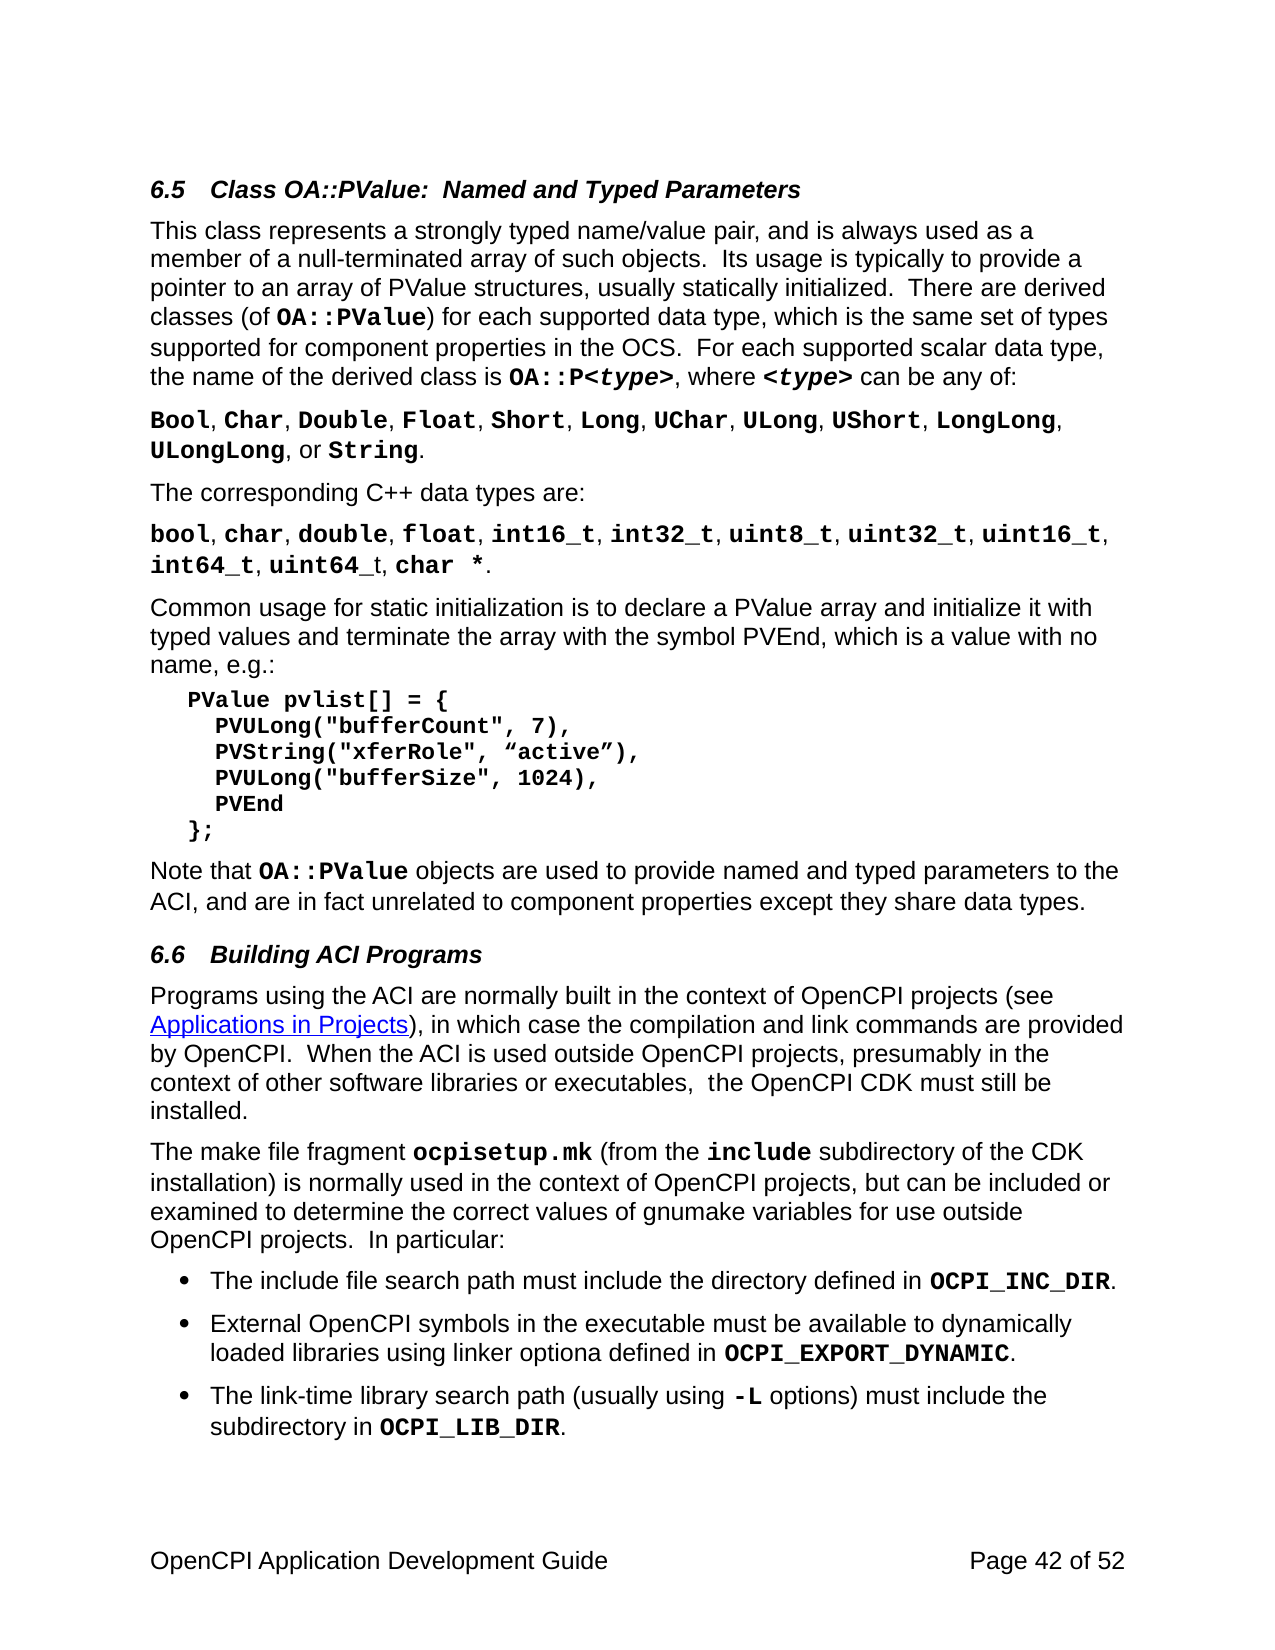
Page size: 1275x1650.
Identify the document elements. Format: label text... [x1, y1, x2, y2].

text This class represents a strongly typed name/value pair, and is always used as a member of a null-terminated array of such objects. Its usage is typically to provide a pointer to an array of PValue structures, usually statically initialized. There are derived classes (of OA::PValue) for each supported data type, which is the same set of types supported for component properties in the OCS. For each supported scalar data type, the name of the derived class is OA::P<type>, where <type> can be any of: [150, 216, 1125, 393]
subtitle Building ACI Programs [150, 941, 1125, 969]
text bool, char, double, float, int16_t, int32_t, uint8_t, uint32_t, uint16_t, int64_t, uint64_t, char *. [150, 519, 1125, 581]
text Bool, Char, Double, Float, Short, Long, UChar, ULong, UShort, LongLong, ULongLong, or String. [150, 404, 1125, 466]
text Programs using the ACI are normally built in the context of OpenCPI projects (see Applications in Projects), in which case the compilation and link commands are provided by OpenCPI. When the ACI is used outside OpenCPI projects, presumably in the context of other software libraries or executables, the OpenCPI CDK must still be installed. [150, 981, 1125, 1125]
list The include file search path must include the directory defined in OCPI_INC_DIR. [180, 1266, 1125, 1297]
list The link-time library search path (usually using -L options) must include the subdirectory in OCPI_LIB_DIR. [180, 1381, 1125, 1443]
text Common usage for static initialization is to declare a PValue array and initialize it with typed values and terminate the array with the symbol PVEnd, which is a value with no name, e.g.: [150, 593, 1125, 679]
subtitle Class OA::PValue: Named and Typed Parameters [150, 175, 1125, 204]
list The make file fragment ocpisetup.mk (from the include subdirectory of the CDK installation) is normally used in the context of OpenCPI projects, but can be included or examined to determine the correct values of gnumake variables for use outside OpenCPI projects. In particular: [150, 1137, 1125, 1254]
text Note that OA::PValue objects are used to provide named and typed parameters to the ACI, and are in fact unrelated to component properties except they share data types. [150, 856, 1125, 916]
list External OpenCPI symbols in the executable must be available to dynamically loaded libraries using linker optiona defined in OCPI_EXPORT_DYNAMIC. [180, 1309, 1125, 1369]
text The corresponding C++ data types are: [150, 478, 1125, 507]
text PValue pvlist[] = { PVULong("bufferCount", 7), PVString("xferRole", “active”), PVULong("bufferSize", 1024), PVEnd }; [187, 688, 1125, 844]
